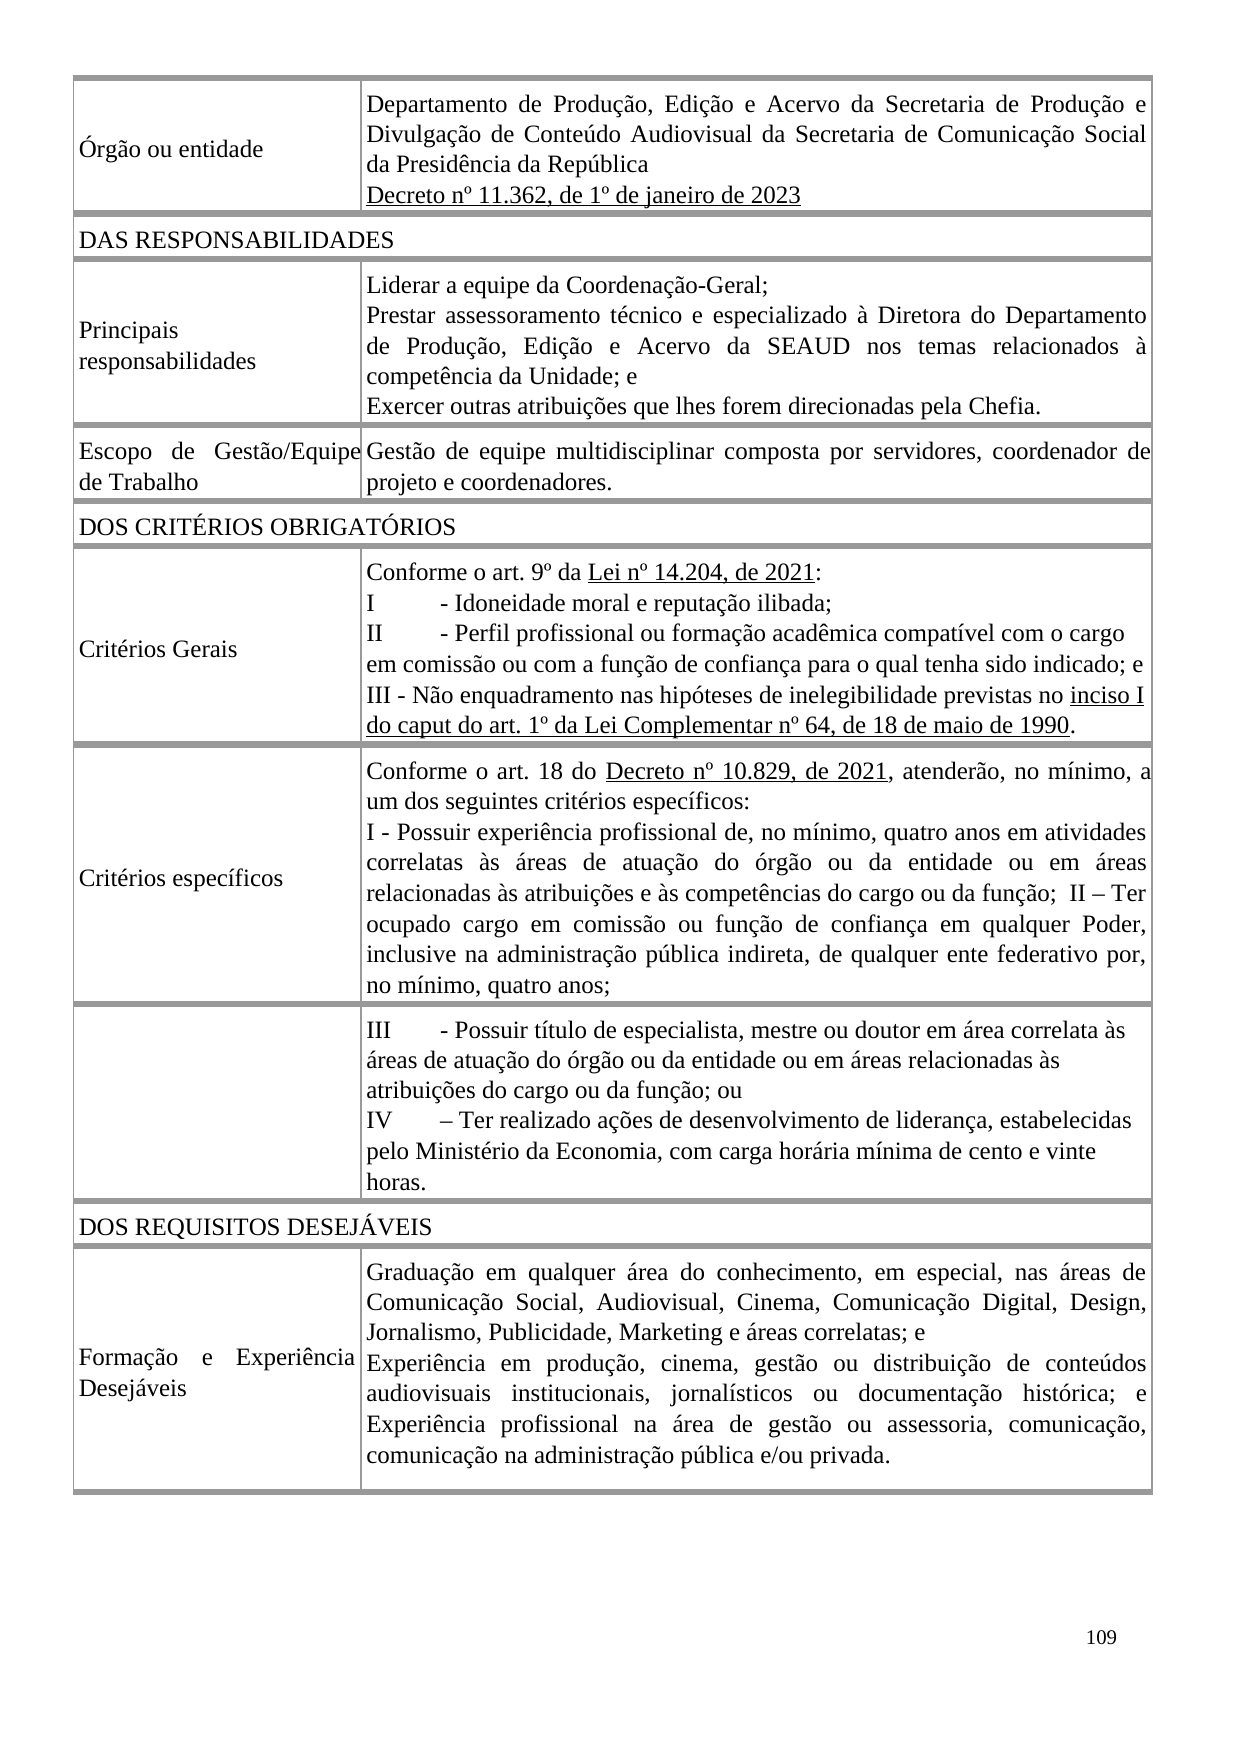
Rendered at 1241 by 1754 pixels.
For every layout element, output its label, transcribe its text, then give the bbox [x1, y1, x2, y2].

table_cell [74, 1007, 360, 1198]
table_cell - Possuir título de especialista, mestre ou doutor em área correlata às áreas de atuação do órgão ou da entidade ou em áreas relacionadas às atribuições do cargo ou da função; ou – Ter realizado ações de desenvolvimento de liderança, estabelecidas pelo Ministério da Economia, com carga horária mínima de cento e vinte horas. [362, 1007, 1151, 1198]
table_cell Critérios específicos [74, 748, 360, 1001]
table_cell Liderar a equipe da Coordenação-Geral; Prestar assessoramento técnico e especializado à Diretora do Departamento de Produção, Edição e Acervo da SEAUD nos temas relacionados à competência da Unidade; e Exercer outras atribuições que lhes forem direcionadas pela Chefia. [362, 262, 1151, 422]
table_cell Gestão de equipe multidisciplinar composta por servidores, coordenador de projeto e coordenadores. [362, 428, 1151, 497]
table_cell Conforme o art. 9º da Lei nº 14.204, de 2021: - Idoneidade moral e reputação ilibada; - Perfil profissional ou formação acadêmica compatível com o cargo em comissão ou com a função de confiança para o qual tenha sido indicado; e III - Não enquadramento nas hipóteses de inelegibilidade previstas no inciso I do caput do art. 1º da Lei Complementar nº 64, de 18 de maio de 1990. [362, 549, 1151, 741]
table_cell Departamento de Produção, Edição e Acervo da Secretaria de Produção e Divulgação de Conteúdo Audiovisual da Secretaria de Comunicação Social da Presidência da República Decreto nº 11.362, de 1º de janeiro de 2023 [362, 81, 1151, 210]
table_cell Principais responsabilidades [74, 262, 360, 422]
table_cell Graduação em qualquer área do conhecimento, em especial, nas áreas de Comunicação Social, Audiovisual, Cinema, Comunicação Digital, Design, Jornalismo, Publicidade, Marketing e áreas correlatas; e Experiência em produção, cinema, gestão ou distribuição de conteúdos audiovisuais institucionais, jornalísticos ou documentação histórica; e Experiência profissional na área de gestão ou assessoria, comunicação, comunicação na administração pública e/ou privada. [362, 1249, 1151, 1489]
table_cell Formação e Experiência Desejáveis [74, 1249, 360, 1489]
table_cell DAS RESPONSABILIDADES [74, 217, 1151, 256]
table_cell Órgão ou entidade [74, 81, 360, 210]
table_cell Conforme o art. 18 do Decreto nº 10.829, de 2021, atenderão, no mínimo, a um dos seguintes critérios específicos: I - Possuir experiência profissional de, no mínimo, quatro anos em atividades correlatas às áreas de atuação do órgão ou da entidade ou em áreas relacionadas às atribuições e às competências do cargo ou da função; II – Ter ocupado cargo em comissão ou função de confiança em qualquer Poder, inclusive na administração pública indireta, de qualquer ente federativo por, no mínimo, quatro anos; [362, 748, 1151, 1001]
table_cell DOS REQUISITOS DESEJÁVEIS [74, 1204, 1151, 1243]
table_cell DOS CRITÉRIOS OBRIGATÓRIOS [74, 504, 1151, 543]
table_cell Critérios Gerais [74, 549, 360, 741]
table_cell Escopo de Gestão/Equipe de Trabalho [74, 428, 360, 497]
